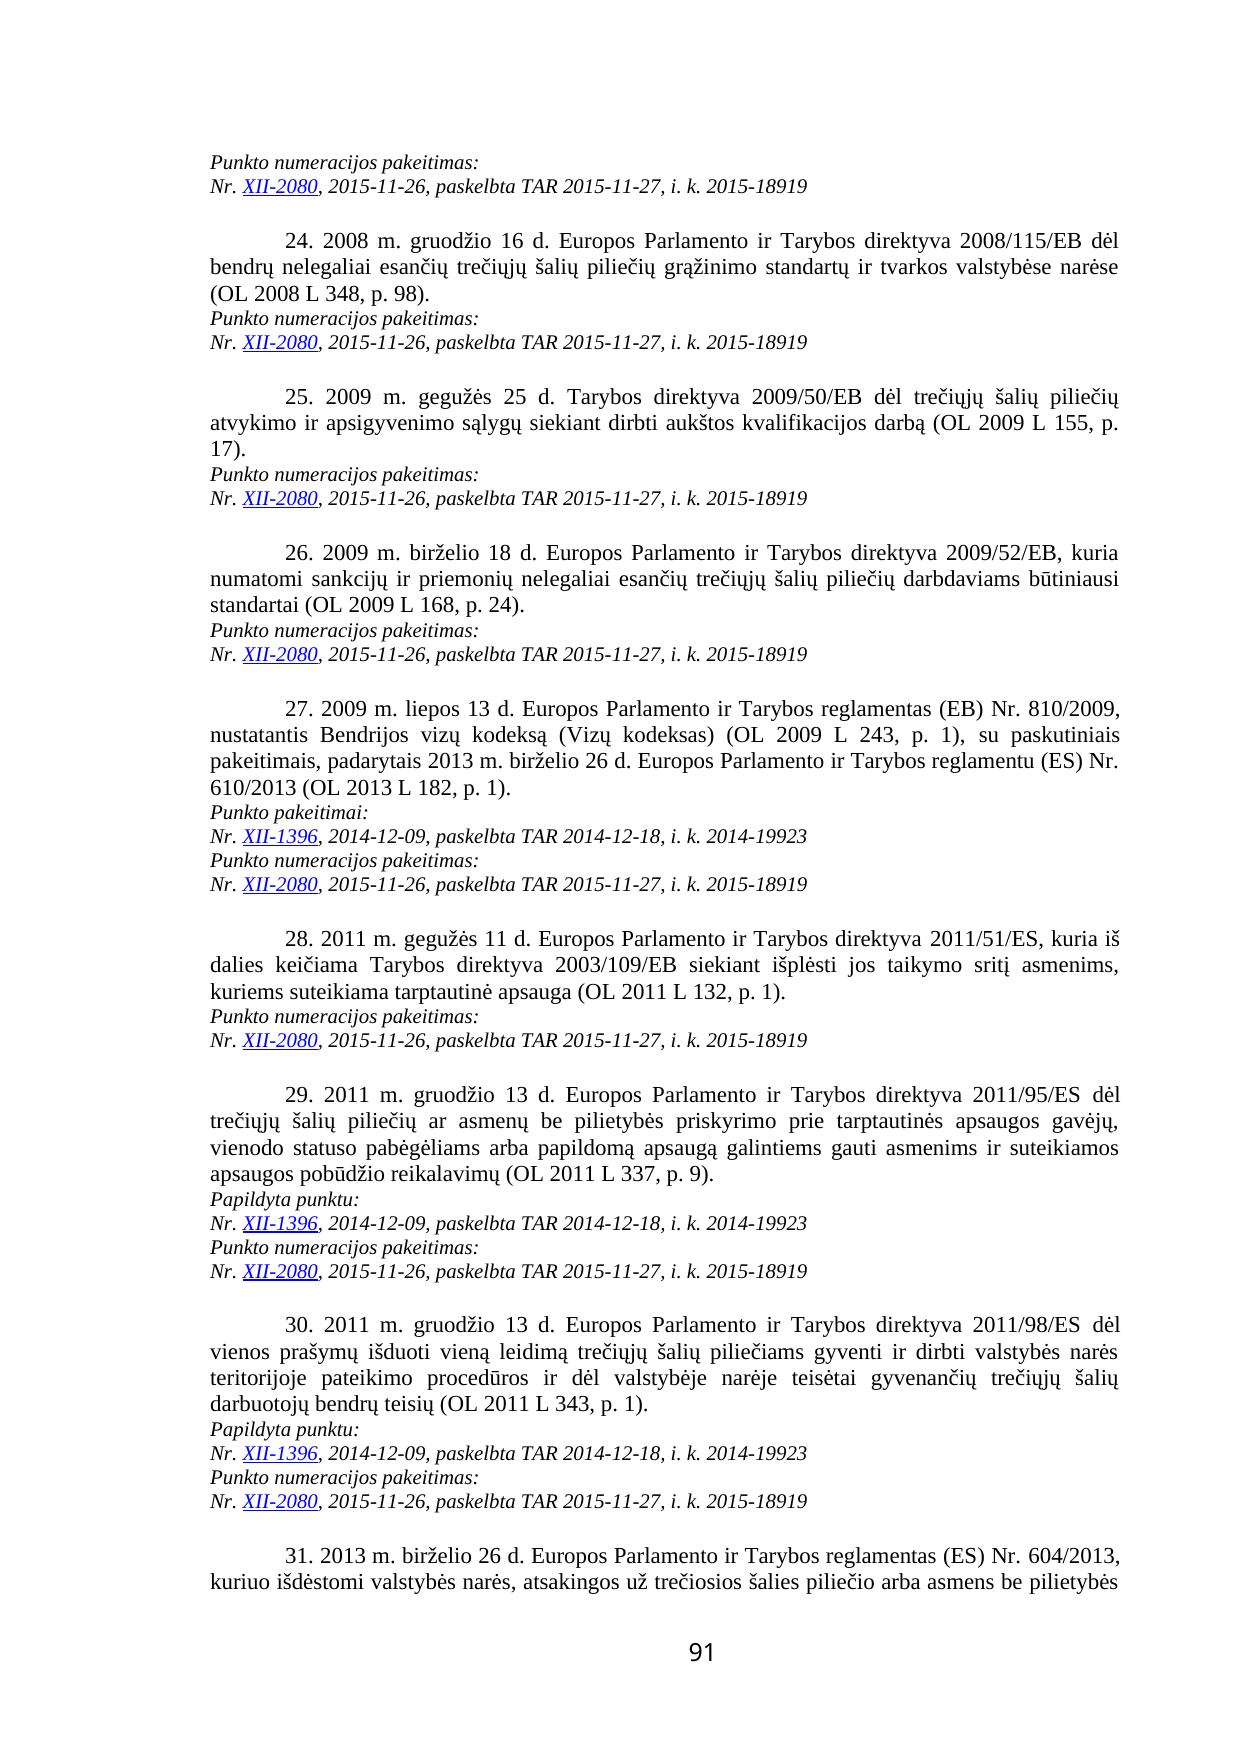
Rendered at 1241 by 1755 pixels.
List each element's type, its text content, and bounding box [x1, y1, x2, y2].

text Punkto pakeitimai: [210, 800, 1120, 824]
text Punkto numeracijos pakeitimas: [210, 848, 1120, 872]
text Papildyta punktu: [210, 1417, 1120, 1441]
text Nr. XII-2080, 2015-11-26, paskelbta TAR 2015-11-27, i. k. 2015-18919 [210, 174, 1120, 198]
text Nr. XII-1396, 2014-12-09, paskelbta TAR 2014-12-18, i. k. 2014-19923 [210, 824, 1120, 848]
text 28. 2011 m. gegužės 11 d. Europos Parlamento ir Tarybos direktyva 2011/51/ES, kuria iš dalies keičiama Tarybos direktyva 2003/109/EB siekiant išplėsti jos taikymo sritį asmenims, kuriems suteikiama tarptautinė apsauga (OL 2011 L 132, p. 1). [210, 925, 1120, 1004]
text 24. 2008 m. gruodžio 16 d. Europos Parlamento ir Tarybos direktyva 2008/115/EB dėl bendrų nelegaliai esančių trečiųjų šalių piliečių grąžinimo standartų ir tvarkos valstybėse narėse (OL 2008 L 348, p. 98). [210, 227, 1120, 306]
text 29. 2011 m. gruodžio 13 d. Europos Parlamento ir Tarybos direktyva 2011/95/ES dėl trečiųjų šalių piliečių ar asmenų be pilietybės priskyrimo prie tarptautinės apsaugos gavėjų, vienodo statuso pabėgėliams arba papildomą apsaugą galintiems gauti asmenims ir suteikiamos apsaugos pobūdžio reikalavimų (OL 2011 L 337, p. 9). [210, 1081, 1120, 1186]
text Punkto numeracijos pakeitimas: [210, 1465, 1120, 1489]
text Punkto numeracijos pakeitimas: [210, 306, 1120, 330]
text Punkto numeracijos pakeitimas: [210, 1004, 1120, 1028]
text 27. 2009 m. liepos 13 d. Europos Parlamento ir Tarybos reglamentas (EB) Nr. 810/2009, nustatantis Bendrijos vizų kodeksą (Vizų kodeksas) (OL 2009 L 243, p. 1), su paskutiniais pakeitimais, padarytais 2013 m. birželio 26 d. Europos Parlamento ir Tarybos reglamentu (ES) Nr. 610/2013 (OL 2013 L 182, p. 1). [210, 695, 1120, 800]
text Nr. XII-2080, 2015-11-26, paskelbta TAR 2015-11-27, i. k. 2015-18919 [210, 330, 1120, 354]
text 31. 2013 m. birželio 26 d. Europos Parlamento ir Tarybos reglamentas (ES) Nr. 604/2013, kuriuo išdėstomi valstybės narės, atsakingos už trečiosios šalies piliečio arba asmens be pilietybės [210, 1542, 1120, 1594]
text 30. 2011 m. gruodžio 13 d. Europos Parlamento ir Tarybos direktyva 2011/98/ES dėl vienos prašymų išduoti vieną leidimą trečiųjų šalių piliečiams gyventi ir dirbti valstybės narės teritorijoje pateikimo procedūros ir dėl valstybėje narėje teisėtai gyvenančių trečiųjų šalių darbuotojų bendrų teisių (OL 2011 L 343, p. 1). [210, 1311, 1120, 1417]
text 26. 2009 m. birželio 18 d. Europos Parlamento ir Tarybos direktyva 2009/52/EB, kuria numatomi sankcijų ir priemonių nelegaliai esančių trečiųjų šalių piliečių darbdaviams būtiniausi standartai (OL 2009 L 168, p. 24). [210, 539, 1120, 618]
text Nr. XII-2080, 2015-11-26, paskelbta TAR 2015-11-27, i. k. 2015-18919 [210, 486, 1120, 510]
text Nr. XII-2080, 2015-11-26, paskelbta TAR 2015-11-27, i. k. 2015-18919 [210, 1489, 1120, 1513]
text Punkto numeracijos pakeitimas: [210, 618, 1120, 642]
text Punkto numeracijos pakeitimas: [210, 462, 1120, 486]
text Nr. XII-1396, 2014-12-09, paskelbta TAR 2014-12-18, i. k. 2014-19923 [210, 1211, 1120, 1234]
text Nr. XII-1396, 2014-12-09, paskelbta TAR 2014-12-18, i. k. 2014-19923 [210, 1441, 1120, 1465]
text Punkto numeracijos pakeitimas: [210, 1234, 1120, 1259]
text 25. 2009 m. gegužės 25 d. Tarybos direktyva 2009/50/EB dėl trečiųjų šalių piliečių atvykimo ir apsigyvenimo sąlygų siekiant dirbti aukštos kvalifikacijos darbą (OL 2009 L 155, p. 17). [210, 383, 1120, 462]
text Nr. XII-2080, 2015-11-26, paskelbta TAR 2015-11-27, i. k. 2015-18919 [210, 872, 1120, 896]
text Papildyta punktu: [210, 1186, 1120, 1211]
text Nr. XII-2080, 2015-11-26, paskelbta TAR 2015-11-27, i. k. 2015-18919 [210, 642, 1120, 666]
text Nr. XII-2080, 2015-11-26, paskelbta TAR 2015-11-27, i. k. 2015-18919 [210, 1028, 1120, 1052]
text Punkto numeracijos pakeitimas: [210, 150, 1120, 174]
text Nr. XII-2080, 2015-11-26, paskelbta TAR 2015-11-27, i. k. 2015-18919 [210, 1259, 1120, 1283]
